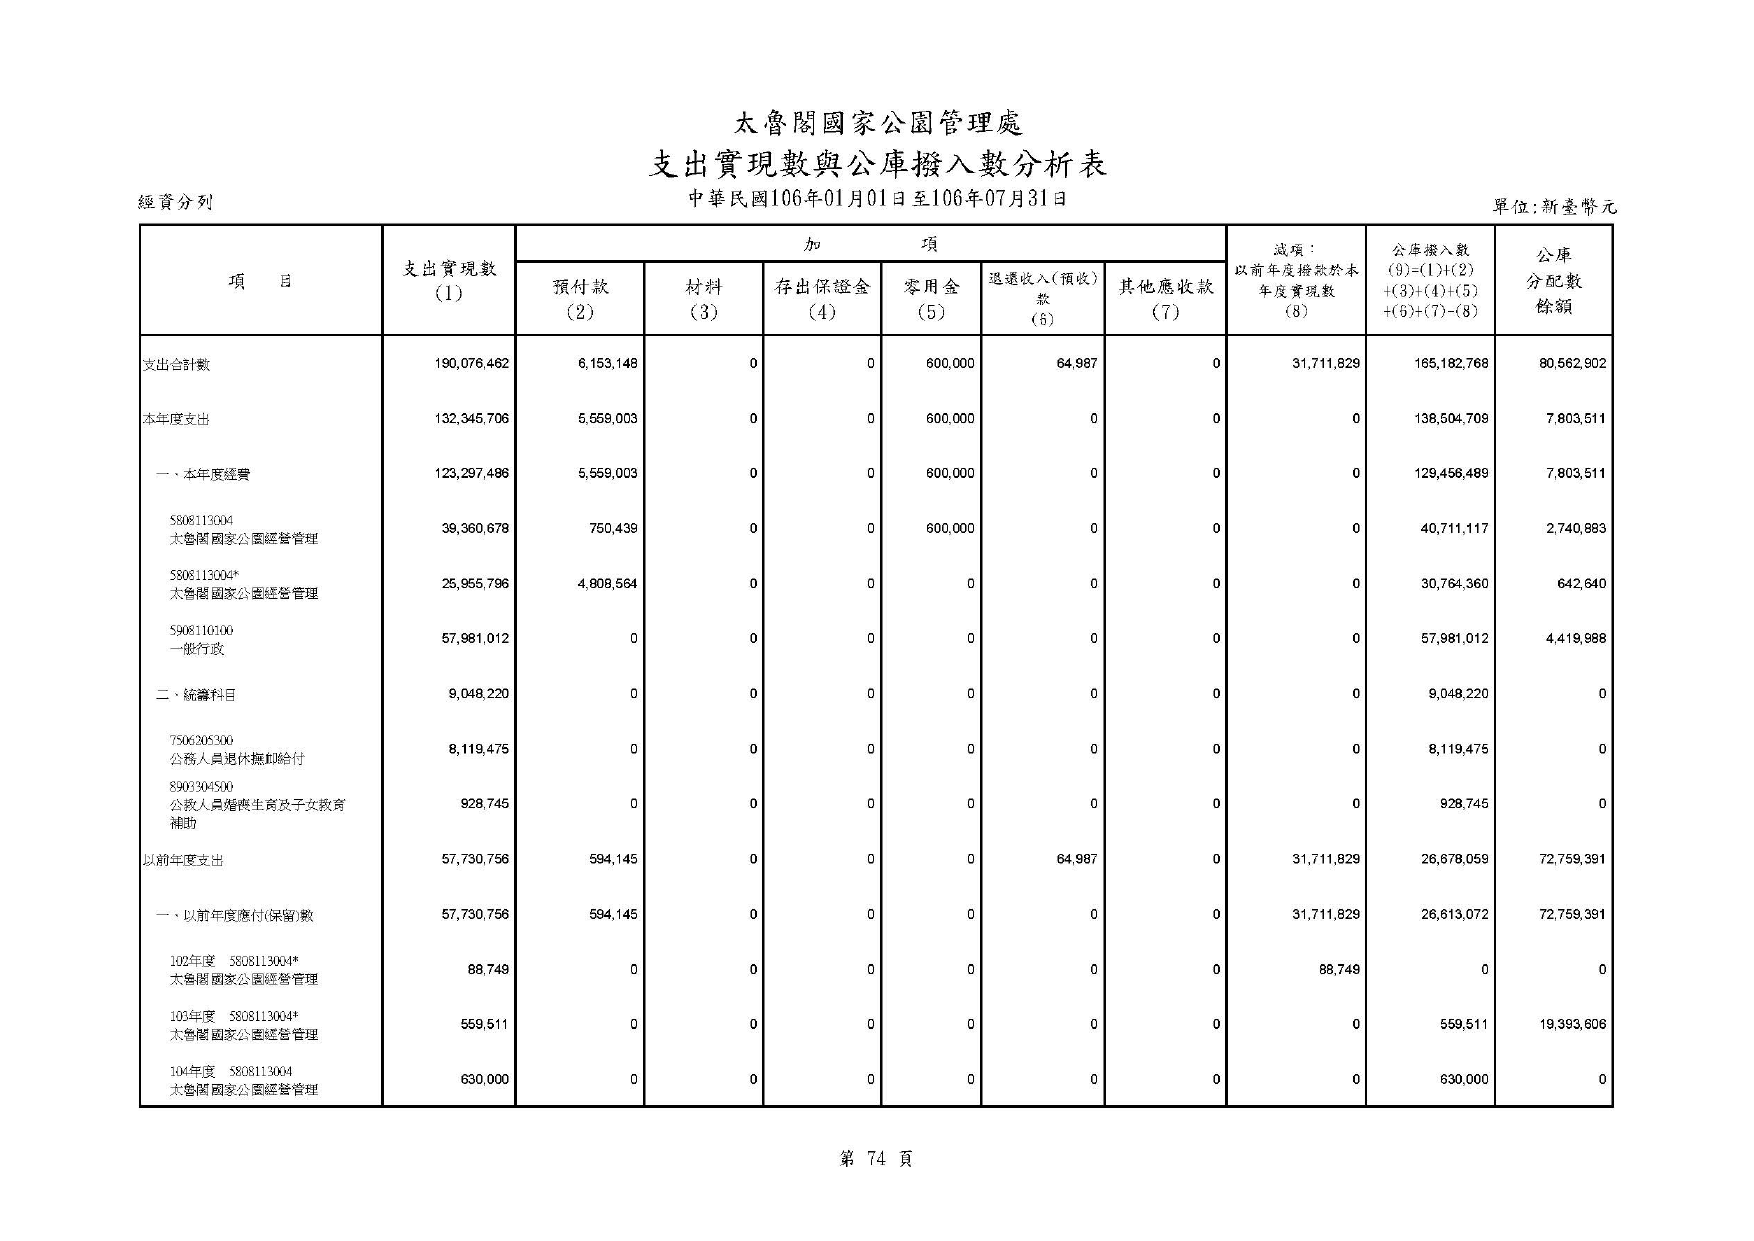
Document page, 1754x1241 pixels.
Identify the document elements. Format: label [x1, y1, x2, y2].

picture [59, 59, 1695, 1216]
